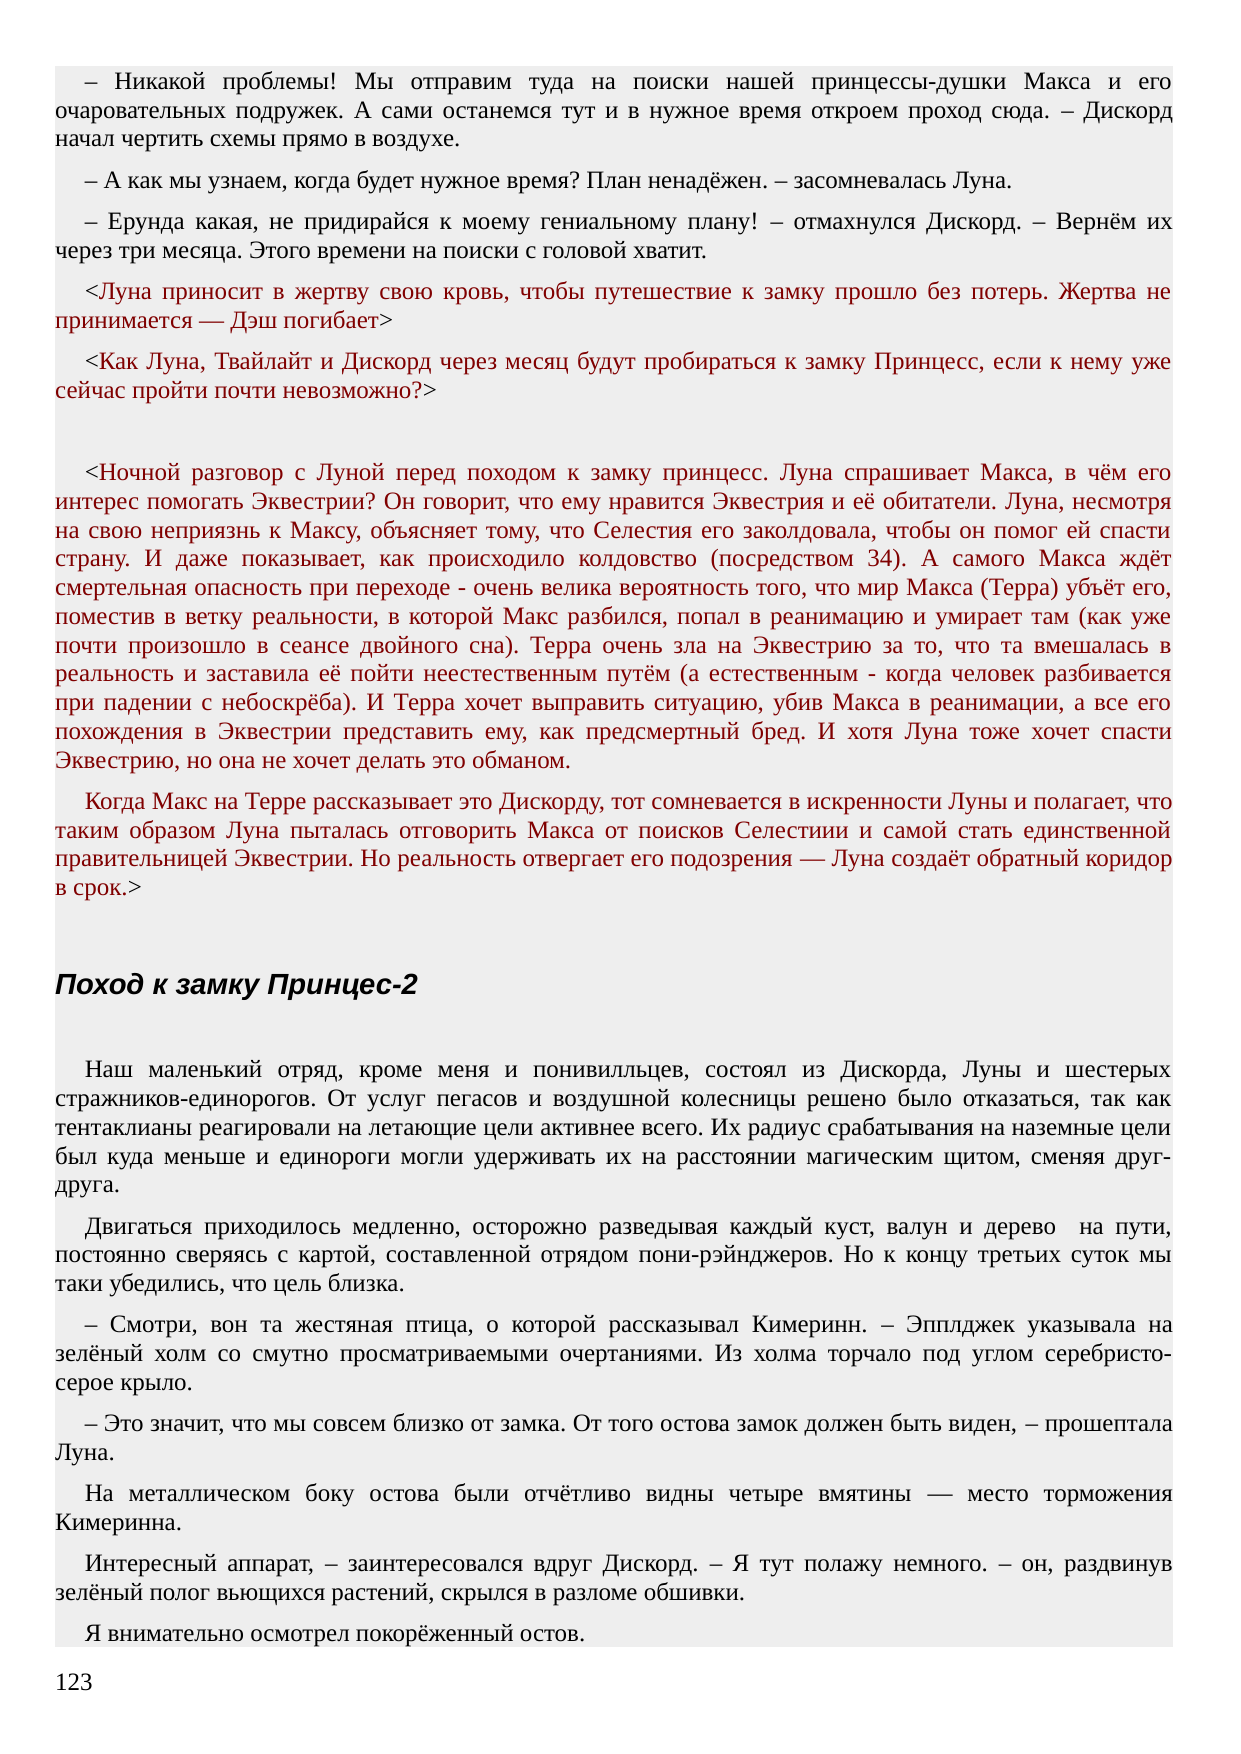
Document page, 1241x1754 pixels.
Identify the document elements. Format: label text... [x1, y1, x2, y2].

text – Ерунда какая, не придирайся к моему гениальному плану! – отмахнулся Дискорд. – Вернём их через три месяца. Этого времени на поиски с головой хватит. [55, 206, 1173, 263]
text – Никакой проблемы! Мы отправим туда на поиски нашей принцессы-душки Макса и его очаровательных подружек. А сами останемся тут и в нужное время откроем проход сюда. – Дискорд начал чертить схемы прямо в воздухе. [55, 66, 1173, 152]
text Двигаться приходилось медленно, осторожно разведывая каждый куст, валун и дерево на пути, постоянно сверяясь с картой, составленной отрядом пони-рэйнджеров. Но к концу третьих суток мы таки убедились, что цель близка. [55, 1211, 1173, 1297]
text <Ночной разговор с Луной перед походом к замку принцесс. Луна спрашивает Макса, в чём его интерес помогать Эквестрии? Он говорит, что ему нравится Эквестрия и её обитатели. Луна, несмотря на свою неприязнь к Максу, объясняет тому, что Селестия его заколдовала, чтобы он помог ей спасти страну. И даже показывает, как происходило колдовство (посредством 34). А самого Макса ждёт смертельная опасность при переходе - очень велика вероятность того, что мир Макса (Терра) убъёт его, поместив в ветку реальности, в которой Макс разбился, попал в реанимацию и умирает там (как уже почти произошло в сеансе двойного сна). Терра очень зла на Эквестрию за то, что та вмешалась в реальность и заставила её пойти неестественным путём (а естественным - когда человек разбивается при падении с небоскрёба). И Терра хочет выправить ситуацию, убив Макса в реанимации, а все его похождения в Эквестрии представить ему, как предсмертный бред. И хотя Луна тоже хочет спасти Эквестрию, но она не хочет делать это обманом. [55, 457, 1173, 773]
text Интересный аппарат, – заинтересовался вдруг Дискорд. – Я тут полажу немного. – он, раздвинув зелёный полог вьющихся растений, скрылся в разломе обшивки. [55, 1548, 1173, 1606]
text Когда Макс на Терре рассказывает это Дискорду, тот сомневается в искренности Луны и полагает, что таким образом Луна пыталась отговорить Макса от поисков Селестиии и самой стать единственной правительницей Эквестрии. Но реальность отвергает его подозрения — Луна создаёт обратный коридор в срок.> [55, 786, 1173, 901]
text Наш маленький отряд, кроме меня и понивилльцев, состоял из Дискорда, Луны и шестерых стражников-единорогов. От услуг пегасов и воздушной колесницы решено было отказаться, так как тентаклианы реагировали на летающие цели активнее всего. Их радиус срабатывания на наземные цели был куда меньше и единороги могли удерживать их на расстоянии магическим щитом, сменяя друг-друга. [55, 1054, 1173, 1198]
text – Это значит, что мы совсем близко от замка. От того остова замок должен быть виден, – прошептала Луна. [55, 1408, 1173, 1466]
text – Смотри, вон та жестяная птица, о которой рассказывал Кимеринн. – Эпплджек указывала на зелёный холм со смутно просматриваемыми очертаниями. Из холма торчало под углом серебристо-серое крыло. [55, 1309, 1173, 1396]
text – А как мы узнаем, когда будет нужное время? План ненадёжен. – засомневалась Луна. [55, 165, 1173, 193]
text <Как Луна, Твайлайт и Дискорд через месяц будут пробираться к замку Принцесс, если к нему уже сейчас пройти почти невозможно?> [55, 346, 1173, 403]
subtitle Поход к замку Принцес-2 [55, 967, 1173, 1001]
text Я внимательно осмотрел покорёженный остов. [55, 1618, 1173, 1647]
text <Луна приносит в жертву свою кровь, чтобы путешествие к замку прошло без потерь. Жертва не принимается — Дэш погибает> [55, 276, 1173, 333]
text На металлическом боку остова были отчётливо видны четыре вмятины — место торможения Кимеринна. [55, 1478, 1173, 1536]
